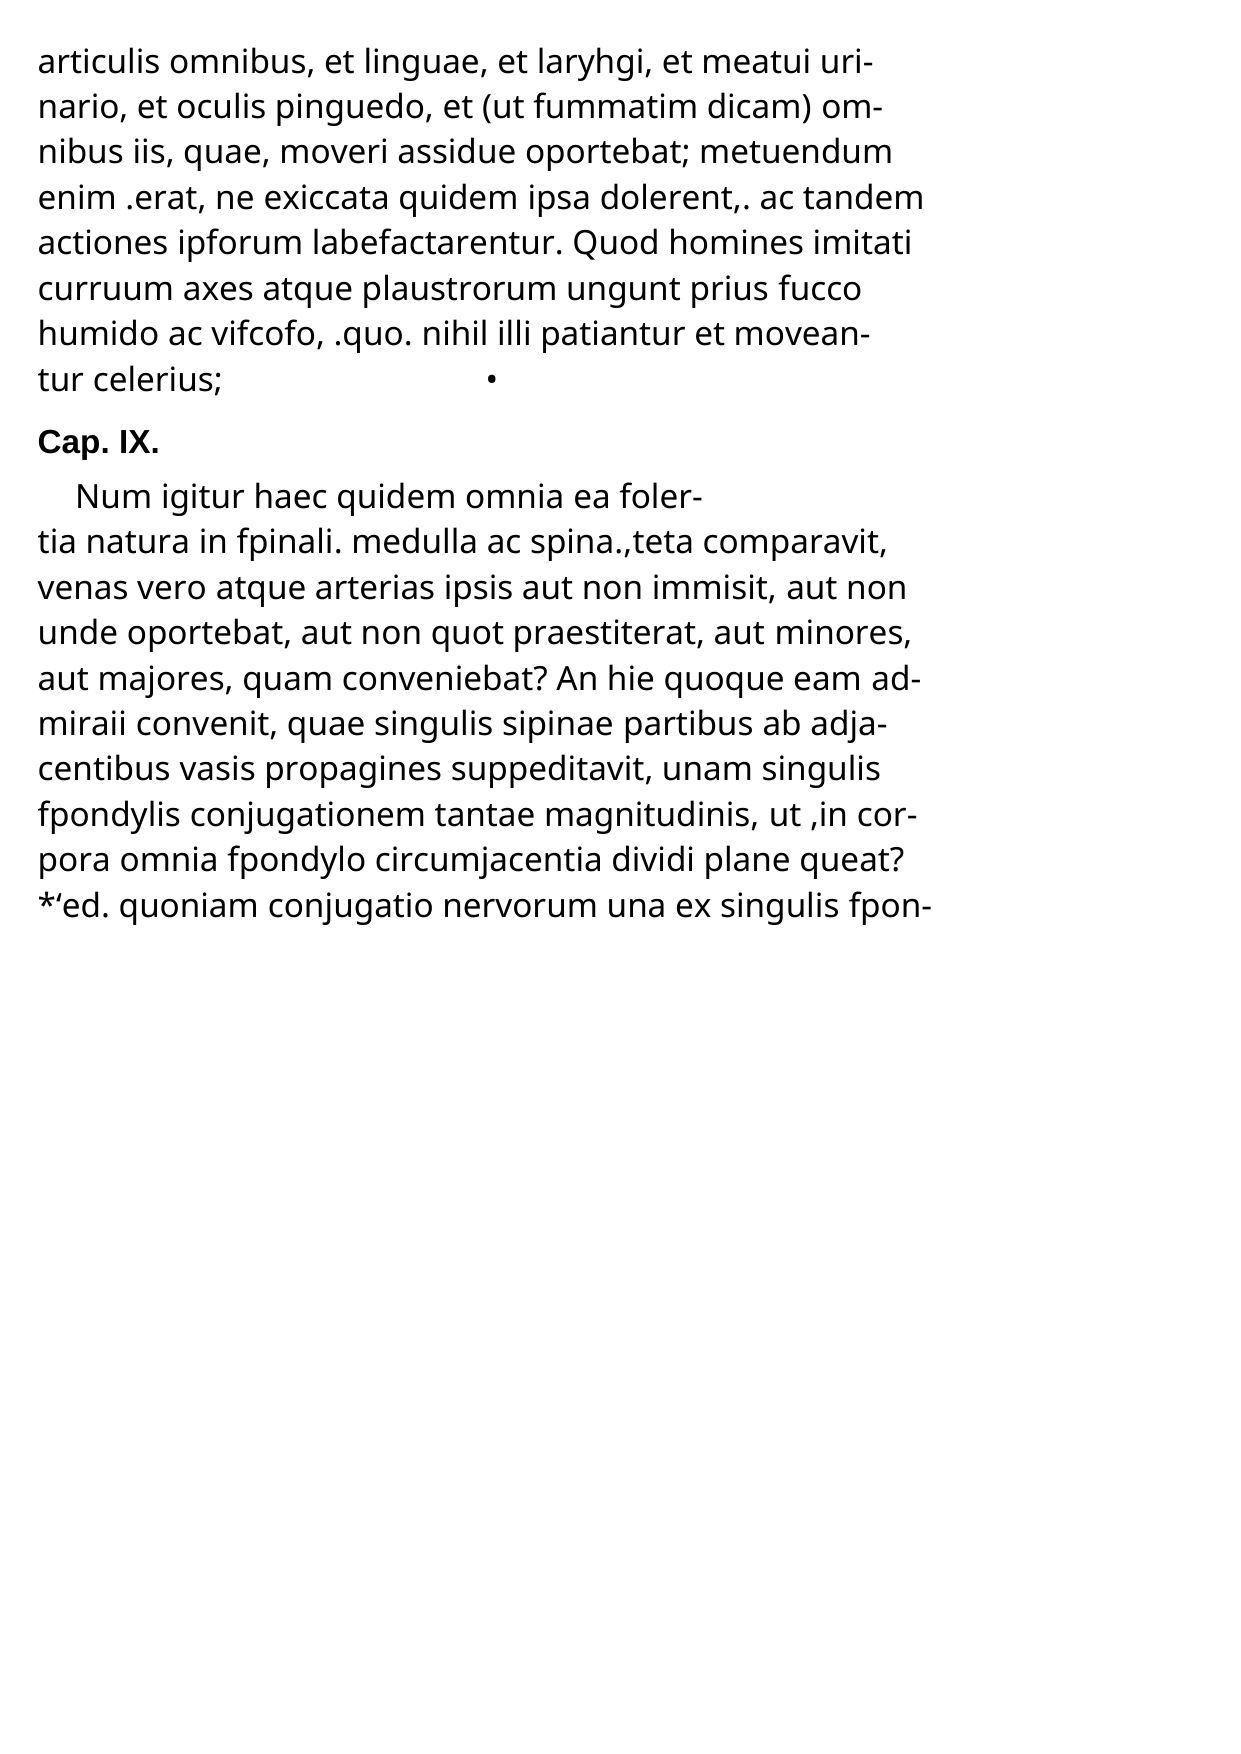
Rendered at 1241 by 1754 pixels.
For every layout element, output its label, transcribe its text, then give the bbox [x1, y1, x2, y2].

text articulis omnibus, et linguae, et laryhgi, et meatui uri- nario, et oculis pinguedo, et (ut fummatim dicam) om- nibus iis, quae, moveri assidue oportebat; metuendum enim .erat, ne exiccata quidem ipsa dolerent,. ac tandem actiones ipforum labefactarentur. Quod homines imitati curruum axes atque plaustrorum ungunt prius fucco humido ac vifcofo, .quo. nihil illi patiantur et movean- tur celerius; • [37, 37, 1203, 401]
text Num igitur haec quidem omnia ea foler- tia natura in fpinali. medulla ac spina.,teta comparavit, venas vero atque arterias ipsis aut non immisit, aut non unde oportebat, aut non quot praestiterat, aut minores, aut majores, quam conveniebat? An hie quoque eam ad- miraii convenit, quae singulis sipinae partibus ab adja- centibus vasis propagines suppeditavit, unam singulis fpondylis conjugationem tantae magnitudinis, ut ,in cor- pora omnia fpondylo circumjacentia dividi plane queat? *‘ed. quoniam conjugatio nervorum una ex singulis fpon- [37, 473, 1203, 927]
subtitle Cap. IX. [37, 422, 1203, 460]
